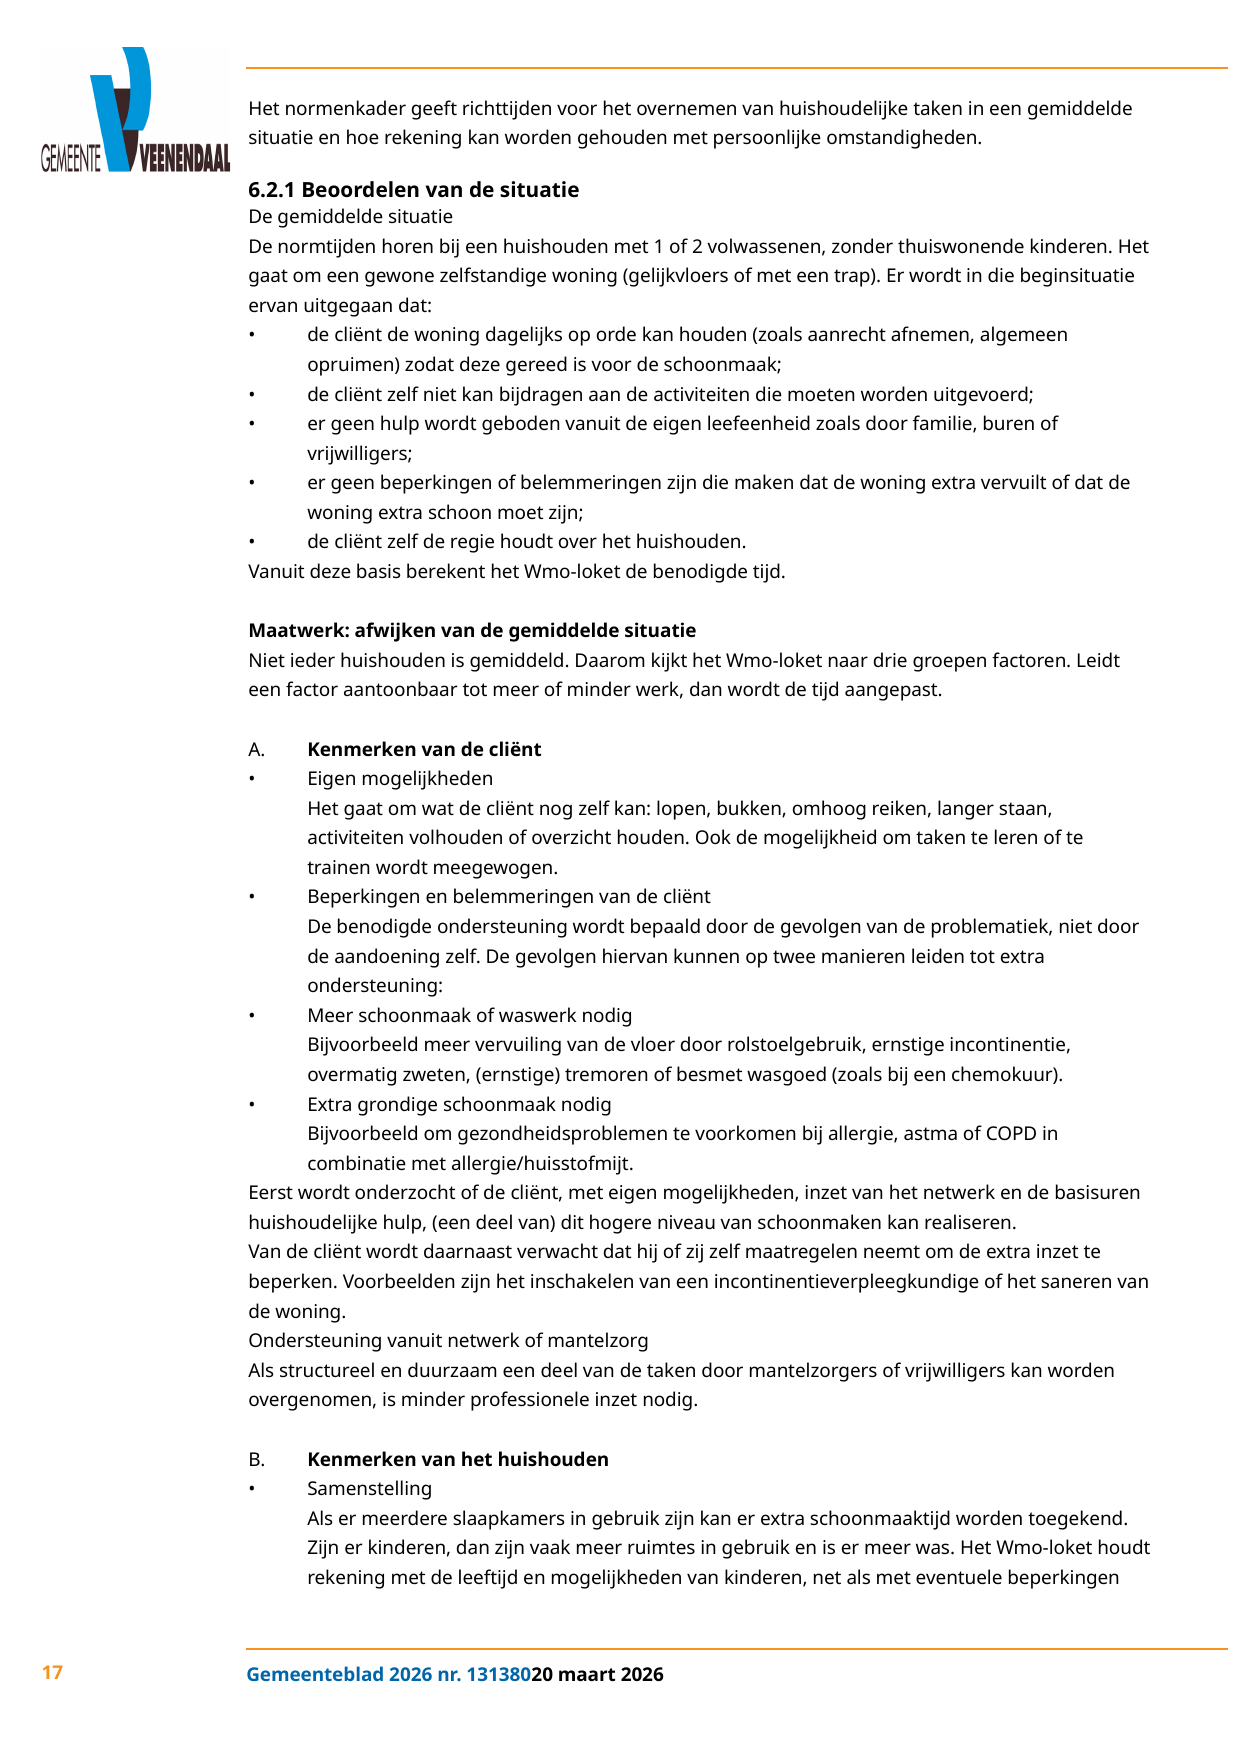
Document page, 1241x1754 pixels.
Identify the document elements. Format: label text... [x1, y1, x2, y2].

text Eerst wordt onderzocht of de cliënt, met eigen mogelijkheden, inzet van het netwerk en de basisuren huishoudelijke hulp, (een deel van) dit hogere niveau van schoonmaken kan realiseren. [248, 1179, 1152, 1235]
text Maatwerk: afwijken van de gemiddelde situatie [248, 617, 1152, 643]
list de cliënt zelf de regie houdt over het huishouden. [248, 529, 1152, 554]
text Niet ieder huishouden is gemiddeld. Daarom kijkt het Wmo-loket naar drie groepen factoren. Leidt een factor aantoonbaar tot meer of minder werk, dan wordt de tijd aangepast. [248, 647, 1152, 702]
text Ondersteuning vanuit netwerk of mantelzorg [248, 1327, 1152, 1353]
list de cliënt zelf niet kan bijdragen aan de activiteiten die moeten worden uitgevoerd; [248, 381, 1152, 406]
list Meer schoonmaak of waswerk nodig [248, 1002, 1152, 1028]
list De benodigde ondersteuning wordt bepaald door de gevolgen van de problematiek, niet door de aandoening zelf. De gevolgen hiervan kunnen op twee manieren leiden tot extra ondersteuning: [248, 913, 1152, 998]
list Kenmerken van het huishouden [248, 1446, 1152, 1471]
list Bijvoorbeeld om gezondheidsproblemen te voorkomen bij allergie, astma of COPD in combinatie met allergie/huisstofmijt. [248, 1120, 1152, 1176]
list Als er meerdere slaapkamers in gebruik zijn kan er extra schoonmaaktijd worden toegekend. Zijn er kinderen, dan zijn vaak meer ruimtes in gebruik en is er meer was. Het Wmo-loket houdt rekening met de leeftijd en mogelijkheden van kinderen, net als met eventuele beperkingen [248, 1505, 1152, 1590]
list Eigen mogelijkheden [248, 765, 1152, 791]
text Vanuit deze basis berekent het Wmo-loket de benodigde tijd. [248, 558, 1152, 584]
text Het normenkader geeft richttijden voor het overnemen van huishoudelijke taken in een gemiddelde situatie en hoe rekening kan worden gehouden met persoonlijke omstandigheden. [248, 95, 1152, 150]
list Samenstelling [248, 1475, 1152, 1501]
list Kenmerken van de cliënt [248, 736, 1152, 761]
text Van de cliënt wordt daarnaast verwacht dat hij of zij zelf maatregelen neemt om de extra inzet te beperken. Voorbeelden zijn het inschakelen van een incontinentieverpleegkundige of het saneren van de woning. [248, 1239, 1152, 1323]
list Het gaat om wat de cliënt nog zelf kan: lopen, bukken, omhoog reiken, langer staan, activiteiten volhouden of overzicht houden. Ook de mogelijkheid om taken te leren of te trainen wordt meegewogen. [248, 795, 1152, 880]
list Extra grondige schoonmaak nodig [248, 1091, 1152, 1116]
list Beperkingen en belemmeringen van de cliënt [248, 884, 1152, 909]
picture [41, 47, 130, 172]
text De gemiddelde situatie [248, 203, 1152, 229]
list er geen beperkingen of belemmeringen zijn die maken dat de woning extra vervuilt of dat de woning extra schoon moet zijn; [248, 469, 1152, 525]
text Als structureel en duurzaam een deel van de taken door mantelzorgers of vrijwilligers kan worden overgenomen, is minder professionele inzet nodig. [248, 1357, 1152, 1412]
text 6.2.1 Beoordelen van de situatie [248, 175, 1152, 203]
list Bijvoorbeeld meer vervuiling van de vloer door rolstoelgebruik, ernstige incontinentie, overmatig zweten, (ernstige) tremoren of besmet wasgoed (zoals bij een chemokuur). [248, 1032, 1152, 1087]
text De normtijden horen bij een huishouden met 1 of 2 volwassenen, zonder thuiswonende kinderen. Het gaat om een gewone zelfstandige woning (gelijkvloers of met een trap). Er wordt in die beginsituatie ervan uitgegaan dat: [248, 233, 1152, 318]
picture [123, 47, 231, 172]
list er geen hulp wordt geboden vanuit de eigen leefeenheid zoals door familie, buren of vrijwilligers; [248, 410, 1152, 466]
list de cliënt de woning dagelijks op orde kan houden (zoals aanrecht afnemen, algemeen opruimen) zodat deze gereed is voor de schoonmaak; [248, 322, 1152, 377]
